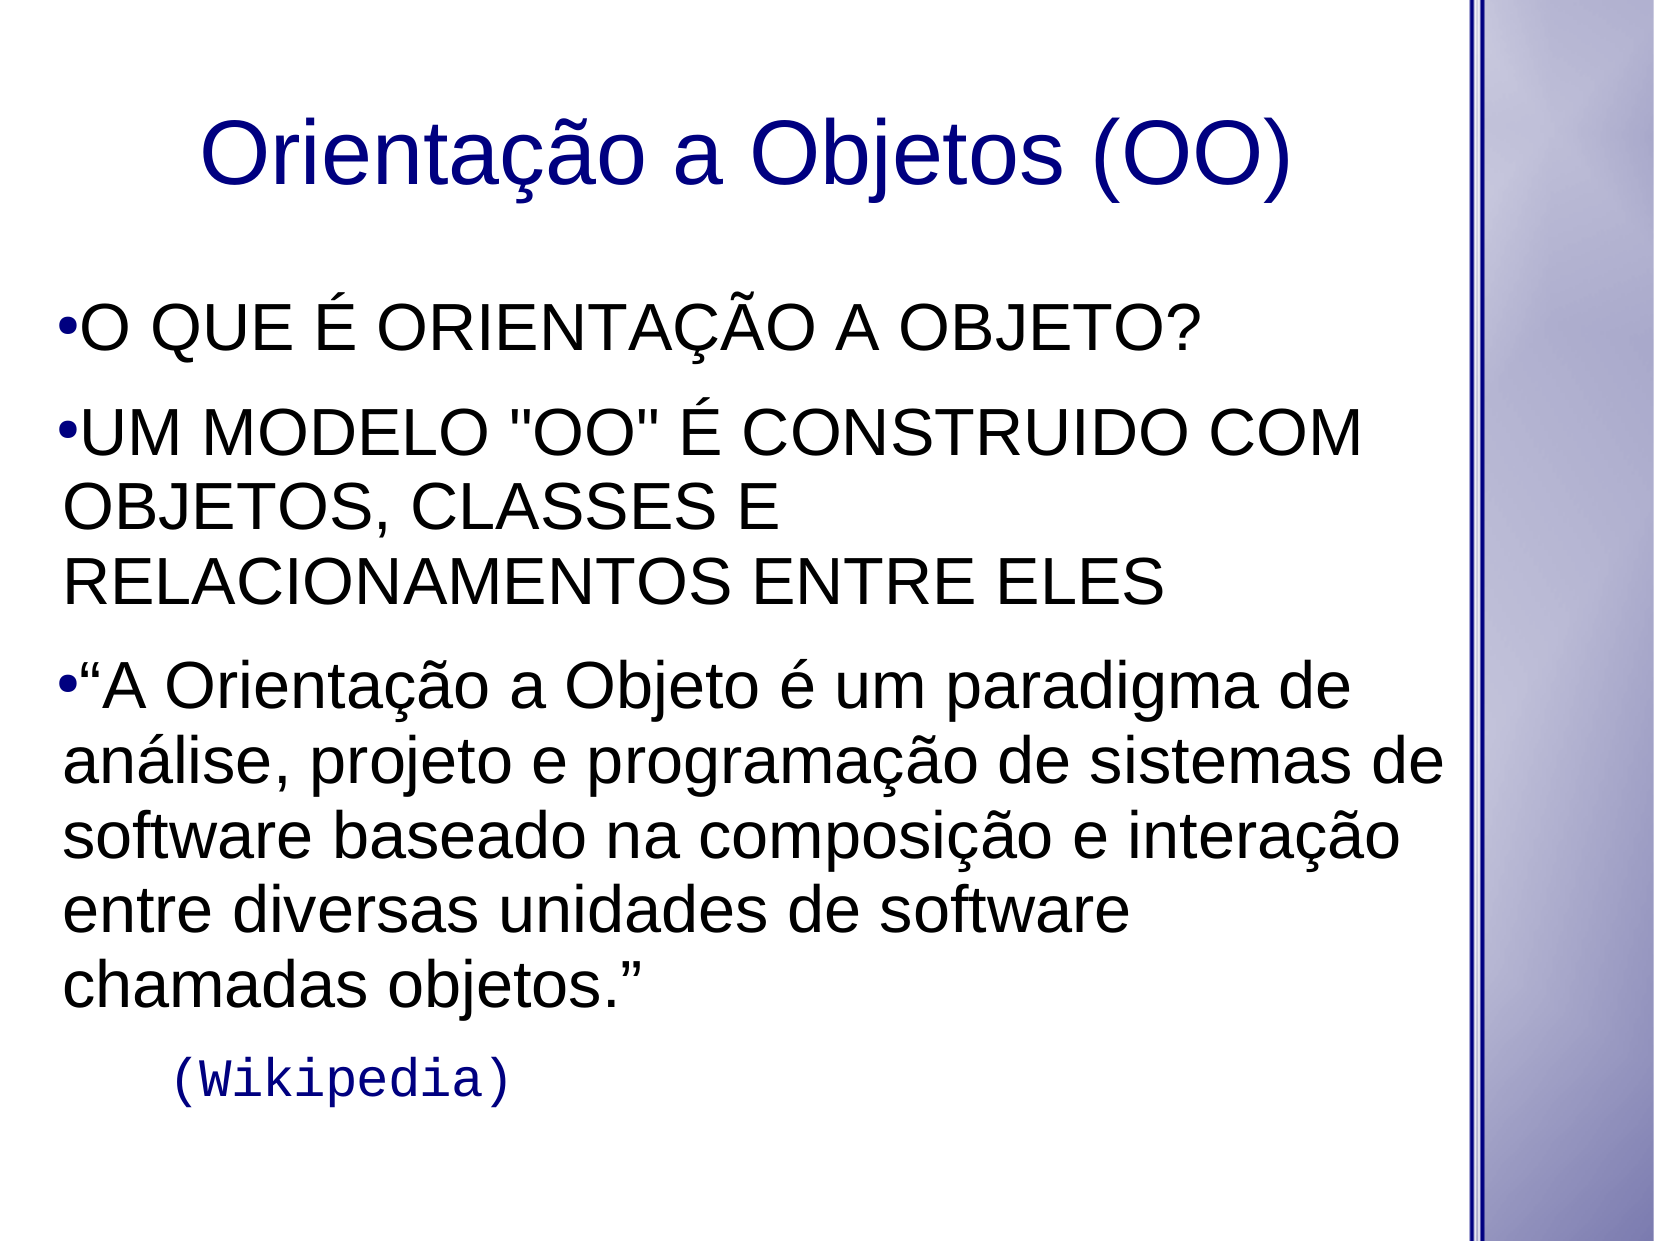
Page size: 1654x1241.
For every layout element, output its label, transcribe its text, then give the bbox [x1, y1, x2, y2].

picture [0, 0, 1654, 1241]
list O QUE É ORIENTAÇÃO A OBJETO? UM MODELO "OO" É CONSTRUIDO COM OBJETOS, CLASSES E RELACIONAMENTOS ENTRE ELES “A Orientação a Objeto é um paradigma de análise, projeto e programação de sistemas de software baseado na composição e interação entre diversas unidades de software chamadas objetos.” (Wikipedia) [47, 290, 1447, 1114]
title Orientação a Objetos (OO) [47, 49, 1447, 257]
